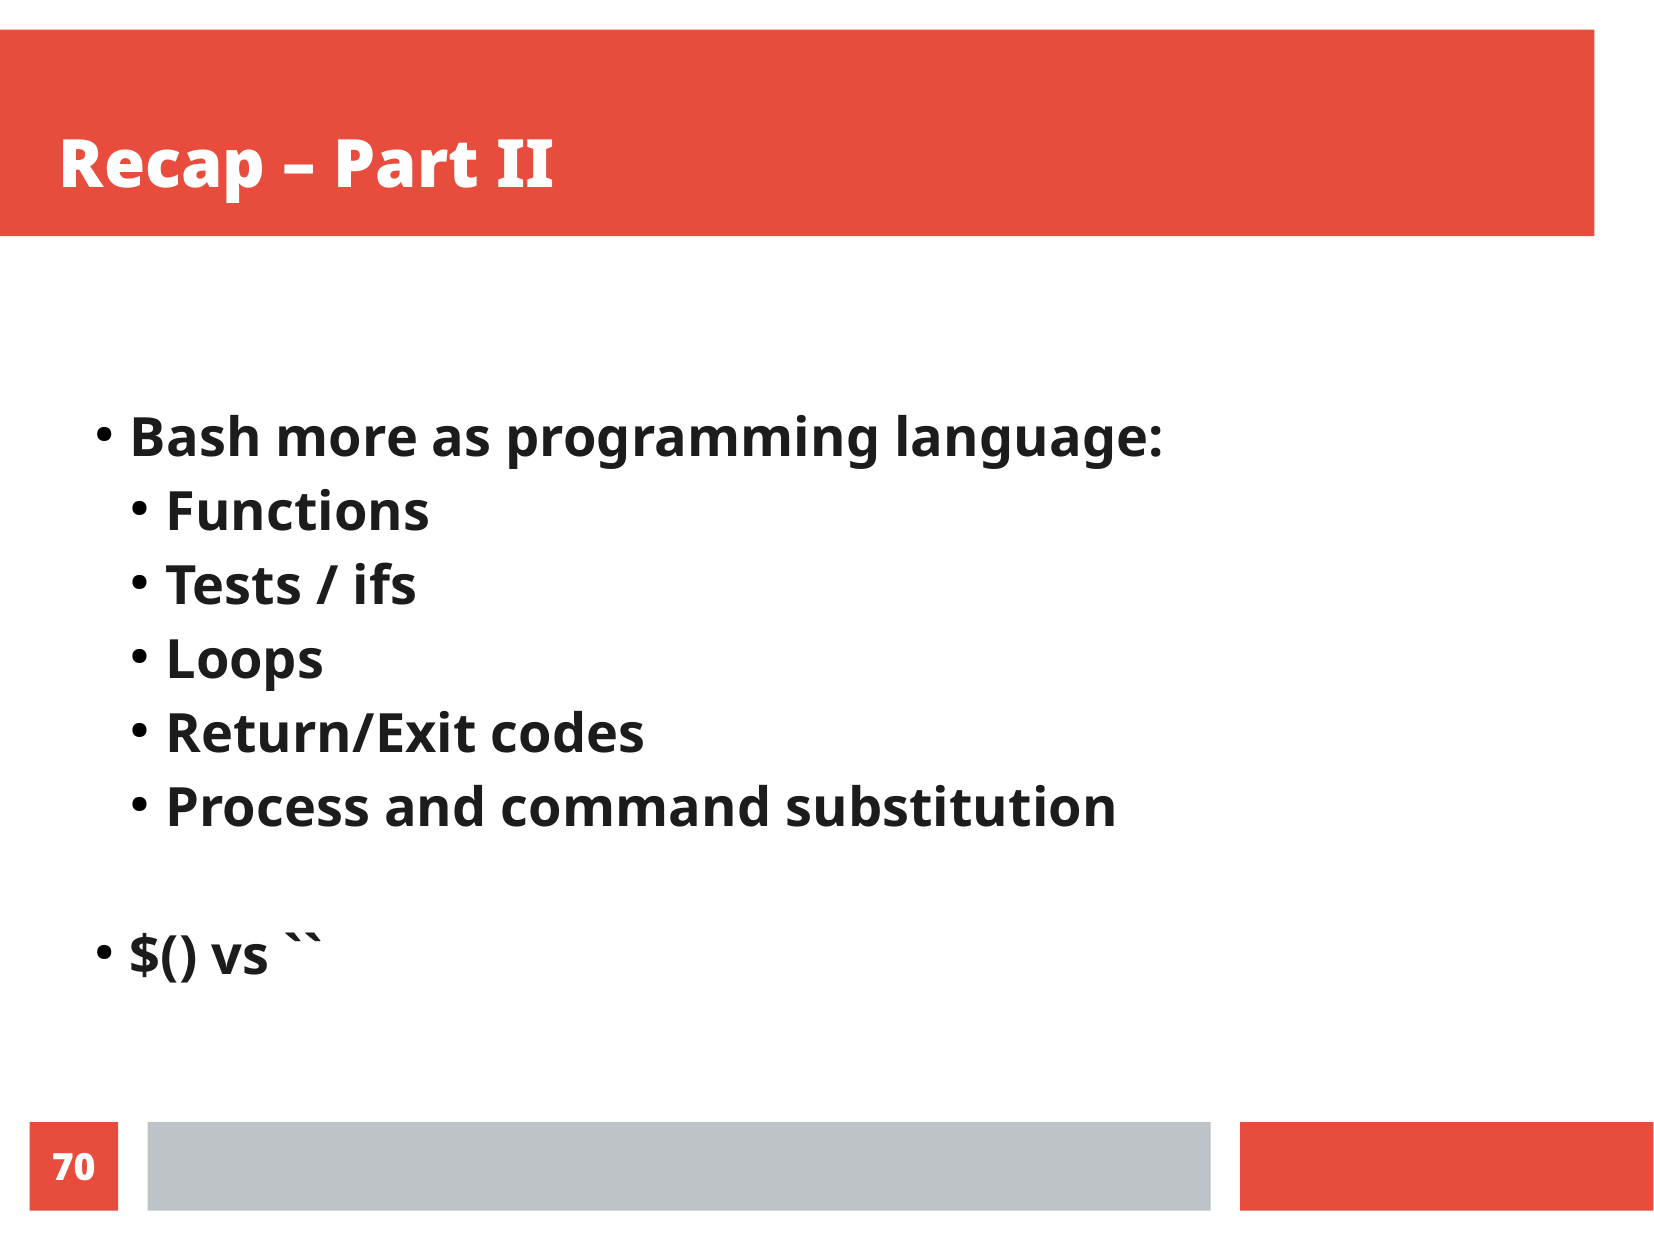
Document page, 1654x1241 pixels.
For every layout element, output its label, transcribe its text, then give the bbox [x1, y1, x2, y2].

title Recap – Part II [59, 59, 1595, 207]
subtitle Bash more as programming language: Functions Tests / ifs Loops Return/Exit codes Process and command substitution $() vs `` [59, 324, 1565, 1093]
